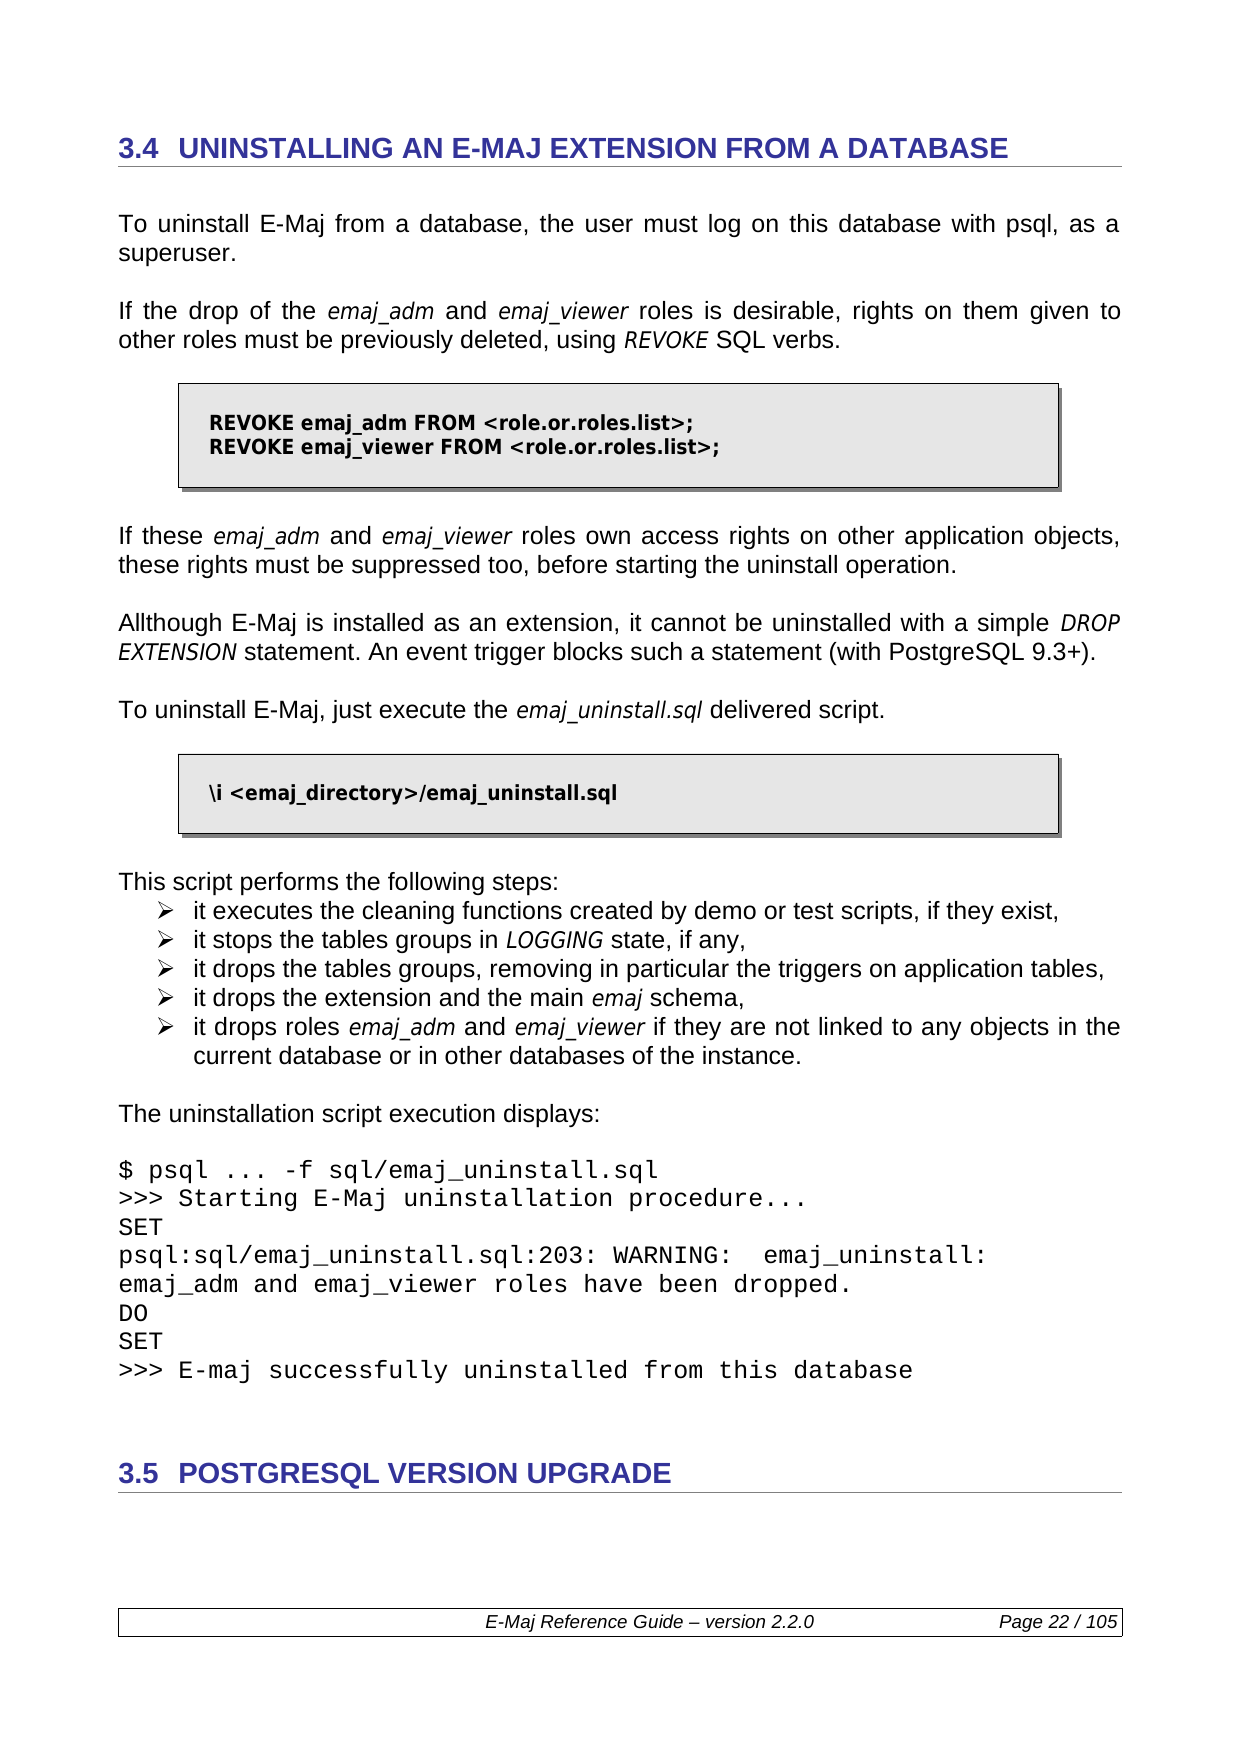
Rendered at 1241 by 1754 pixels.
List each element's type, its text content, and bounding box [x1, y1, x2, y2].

subtitle Uninstalling an E-Maj extension from a database [118, 131, 1122, 166]
text The uninstallation script execution displays: [118, 1099, 1122, 1128]
text $ psql ... -f sql/emaj_uninstall.sql [118, 1157, 1122, 1186]
text To uninstall E-Maj, just execute the emaj_uninstall.sql delivered script. [118, 695, 1122, 724]
text SET [118, 1214, 1122, 1243]
text REVOKE emaj_adm FROM <role.or.roles.list>; [179, 408, 1058, 432]
text Allthough E-Maj is installed as an extension, it cannot be uninstalled with a simple DROP EXTENSION statement. An event trigger blocks such a statement (with PostgreSQL 9.3+). [118, 608, 1122, 666]
text If these emaj_adm and emaj_viewer roles own access rights on other application objects, these rights must be suppressed too, before starting the uninstall operation. [118, 521, 1122, 579]
text psql:sql/emaj_uninstall.sql:203: WARNING: emaj_uninstall: emaj_adm and emaj_viewer roles have been dropped. [118, 1243, 1122, 1300]
text \i <emaj_directory>/emaj_uninstall.sql [179, 778, 1058, 802]
text >>> Starting E-Maj uninstallation procedure... [118, 1186, 1122, 1214]
text This script performs the following steps: [118, 867, 1122, 896]
text If the drop of the emaj_adm and emaj_viewer roles is desirable, rights on them given to other roles must be previously deleted, using REVOKE SQL verbs. [118, 296, 1122, 354]
list it drops the extension and the main emaj schema, [156, 983, 1122, 1012]
text To uninstall E-Maj from a database, the user must log on this database with psql, as a superuser. [118, 209, 1122, 267]
list it executes the cleaning functions created by demo or test scripts, if they exist, [156, 896, 1122, 925]
list it drops the tables groups, removing in particular the triggers on application tables, [156, 954, 1122, 983]
subtitle PostgreSQL version upgrade [118, 1456, 1122, 1492]
list it drops roles emaj_adm and emaj_viewer if they are not linked to any objects in the current database or in other databases of the instance. [156, 1012, 1122, 1070]
text >>> E-maj successfully uninstalled from this database [118, 1357, 1122, 1386]
list it stops the tables groups in LOGGING state, if any, [156, 925, 1122, 954]
text DO [118, 1300, 1122, 1328]
text REVOKE emaj_viewer FROM <role.or.roles.list>; [179, 432, 1058, 457]
text SET [118, 1328, 1122, 1357]
